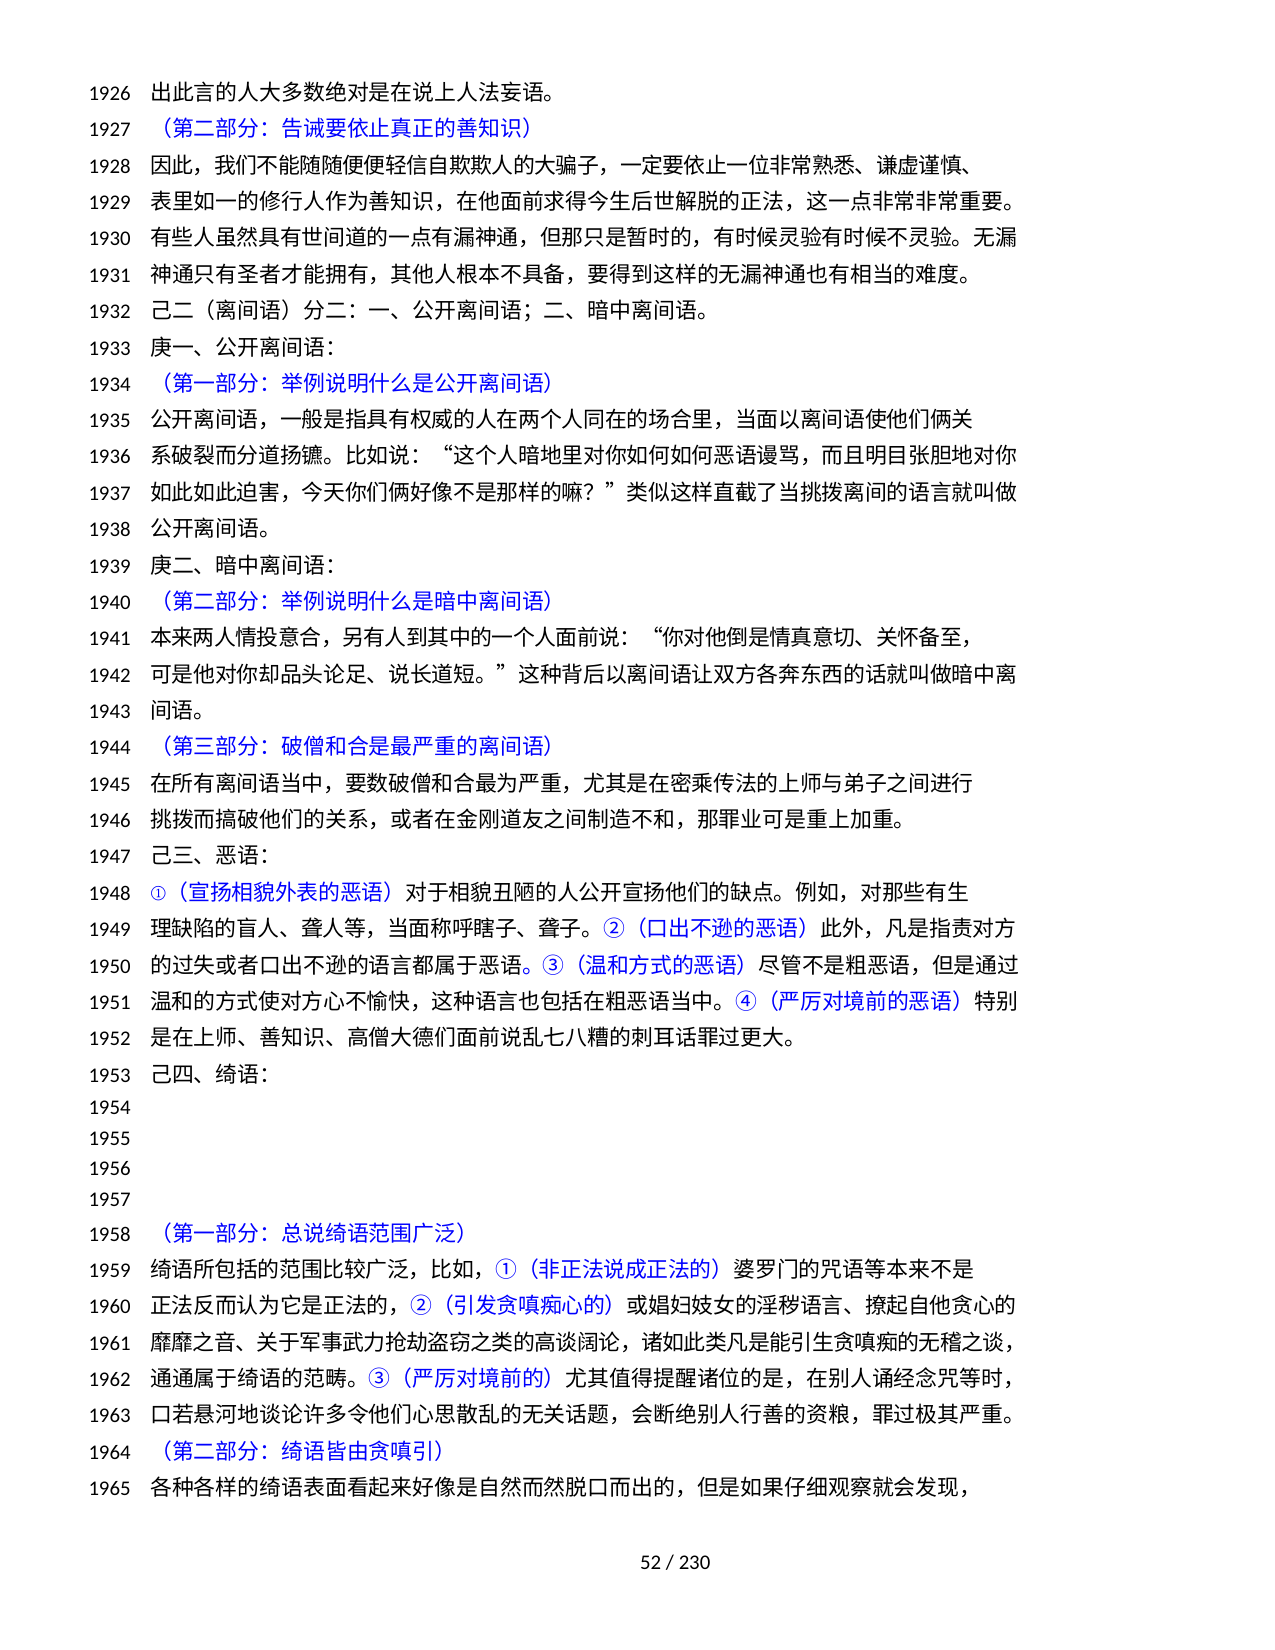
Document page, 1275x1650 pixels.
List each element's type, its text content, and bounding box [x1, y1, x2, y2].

text 各种各样的绮语表面看起来好像是自然而然脱口而出的，但是如果仔细观察就会发现， [150, 1470, 1200, 1502]
text 表里如一的修行人作为善知识，在他面前求得今生后世解脱的正法，这一点非常非常重要。 [150, 184, 1200, 216]
text 通通属于绮语的范畴。③（严厉对境前的）尤其值得提醒诸位的是，在别人诵经念咒等时， [150, 1361, 1200, 1393]
text （第二部分：告诫要依止真正的善知识） [150, 111, 1200, 143]
text （第一部分：总说绮语范围广泛） [150, 1216, 1200, 1247]
text 己二（离间语）分二：一、公开离间语；二、暗中离间语。 [150, 293, 1200, 325]
text ①（宣扬相貌外表的恶语）对于相貌丑陋的人公开宣扬他们的缺点。例如，对那些有生 [150, 875, 1200, 907]
text 公开离间语。 [150, 511, 1028, 543]
text 间语。 [150, 693, 1200, 725]
text 庚二、暗中离间语： [150, 548, 1200, 579]
text 己四、绮语： [150, 1057, 1200, 1088]
text 正法反而认为它是正法的，②（引发贪嗔痴心的）或娼妇妓女的淫秽语言、撩起自他贪心的 [150, 1288, 1200, 1320]
text 有些人虽然具有世间道的一点有漏神通，但那只是暂时的，有时候灵验有时候不灵验。无漏 [150, 220, 1200, 252]
text 可是他对你却品头论足、说长道短。”这种背后以离间语让双方各奔东西的话就叫做暗中离 [150, 657, 1200, 688]
text 的过失或者口出不逊的语言都属于恶语。③（温和方式的恶语）尽管不是粗恶语，但是通过 [150, 948, 1200, 979]
text 在所有离间语当中，要数破僧和合最为严重，尤其是在密乘传法的上师与弟子之间进行 [150, 766, 1200, 797]
text 本来两人情投意合，另有人到其中的一个人面前说：“你对他倒是情真意切、关怀备至， [150, 620, 1200, 652]
text 绮语所包括的范围比较广泛，比如，①（非正法说成正法的）婆罗门的咒语等本来不是 [150, 1252, 1200, 1283]
text 出此言的人大多数绝对是在说上人法妄语。 [150, 75, 1200, 107]
text （第二部分：绮语皆由贪嗔引） [150, 1434, 1200, 1465]
text 温和的方式使对方心不愉快，这种语言也包括在粗恶语当中。④（严厉对境前的恶语）特别 [150, 984, 1200, 1016]
text 庚一、公开离间语： [150, 329, 1200, 361]
text 是在上师、善知识、高僧大德们面前说乱七八糟的刺耳话罪过更大。 [150, 1020, 1200, 1052]
text （第一部分：举例说明什么是公开离间语） [150, 366, 1200, 397]
text 理缺陷的盲人、聋人等，当面称呼瞎子、聋子。②（口出不逊的恶语）此外，凡是指责对方 [150, 911, 1200, 943]
text 系破裂而分道扬镳。比如说：“这个人暗地里对你如何如何恶语谩骂，而且明目张胆地对你如此如此迫害，今天你们俩好像不是那样的嘛？”类似这样直截了当挑拨离间的语言就叫做 [150, 438, 1028, 507]
text （第二部分：举例说明什么是暗中离间语） [150, 584, 1200, 616]
text 己三、恶语： [150, 838, 1200, 870]
text 神通只有圣者才能拥有，其他人根本不具备，要得到这样的无漏神通也有相当的难度。 [150, 257, 1200, 288]
text 公开离间语，一般是指具有权威的人在两个人同在的场合里，当面以离间语使他们俩关 [150, 402, 1200, 434]
text 口若悬河地谈论许多令他们心思散乱的无关话题，会断绝别人行善的资粮，罪过极其严重。 [150, 1397, 1200, 1429]
text （第三部分：破僧和合是最严重的离间语） [150, 729, 1200, 761]
text 因此，我们不能随随便便轻信自欺欺人的大骗子，一定要依止一位非常熟悉、谦虚谨慎、 [150, 148, 1200, 179]
text 靡靡之音、关于军事武力抢劫盗窃之类的高谈阔论，诸如此类凡是能引生贪嗔痴的无稽之谈， [150, 1324, 1200, 1356]
text 挑拨而搞破他们的关系，或者在金刚道友之间制造不和，那罪业可是重上加重。 [150, 802, 1200, 834]
